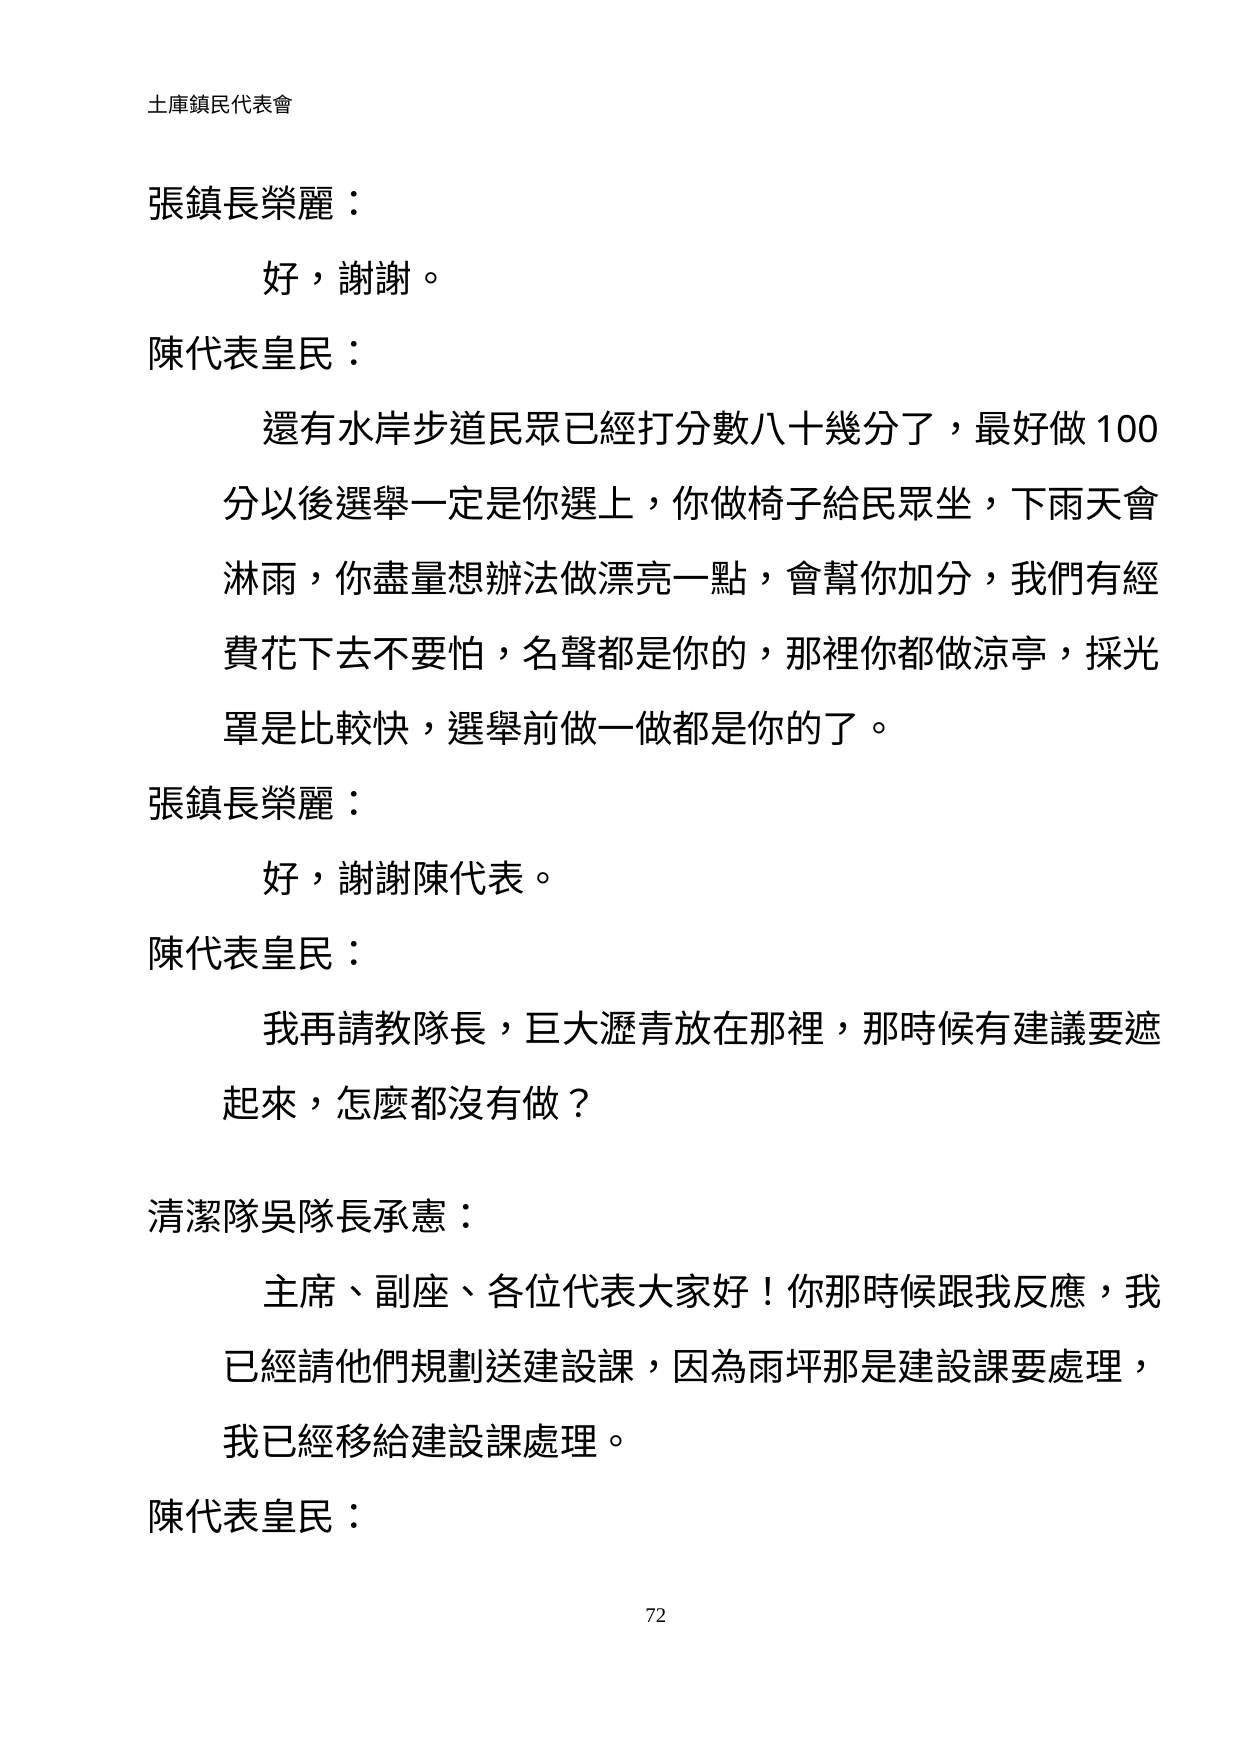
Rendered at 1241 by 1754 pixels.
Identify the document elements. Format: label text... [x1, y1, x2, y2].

text 主席、副座、各位代表大家好！你那時候跟我反應，我已經請他們規劃送建設課，因為雨坪那是建設課要處理，我已經移給建設課處理。 [223, 1251, 1163, 1476]
text 好，謝謝陳代表。 [223, 839, 1163, 914]
text 張鎮長榮麗： [148, 764, 1163, 839]
text 還有水岸步道民眾已經打分數八十幾分了，最好做100分以後選舉一定是你選上，你做椅子給民眾坐，下雨天會淋雨，你盡量想辦法做漂亮一點，會幫你加分，我們有經費花下去不要怕，名聲都是你的，那裡你都做涼亭，採光罩是比較快，選舉前做一做都是你的了。 [223, 389, 1163, 764]
text 清潔隊吳隊長承憲： [148, 1176, 1163, 1251]
text 陳代表皇民： [148, 1476, 1163, 1551]
text 陳代表皇民： [148, 314, 1163, 389]
text 好，謝謝。 [223, 239, 1163, 314]
text 陳代表皇民： [148, 914, 1163, 989]
text 我再請教隊長，巨大瀝青放在那裡，那時候有建議要遮起來，怎麼都沒有做？ [223, 989, 1163, 1139]
text 張鎮長榮麗： [148, 164, 1163, 239]
